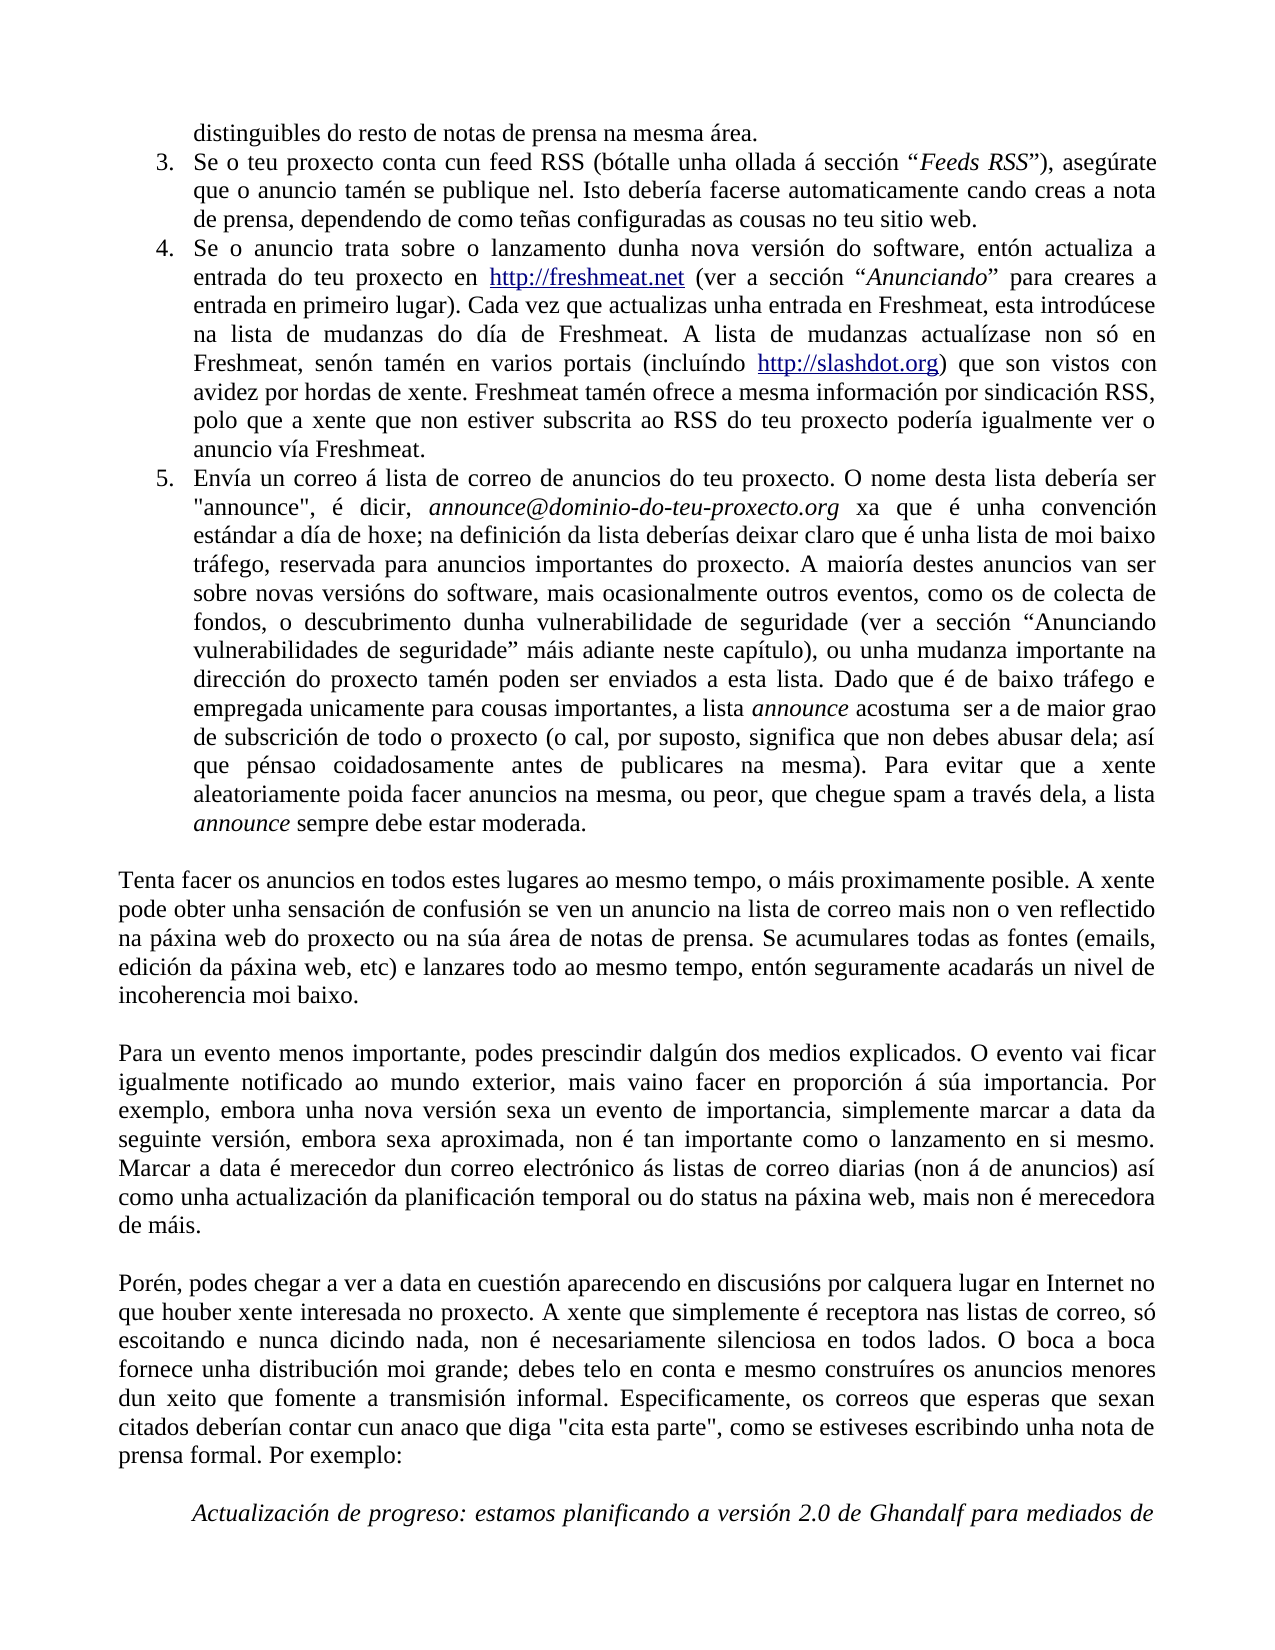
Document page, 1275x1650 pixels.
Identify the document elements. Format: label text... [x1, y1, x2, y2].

text Para un evento menos importante, podes prescindir dalgún dos medios explicados. O evento vai ficar igualmente notificado ao mundo exterior, mais vaino facer en proporción á súa importancia. Por exemplo, embora unha nova versión sexa un evento de importancia, simplemente marcar a data da seguinte versión, embora sexa aproximada, non é tan importante como o lanzamento en si mesmo. Marcar a data é merecedor dun correo electrónico ás listas de correo diarias (non á de anuncios) así como unha actualización da planificación temporal ou do status na páxina web, mais non é merecedora de máis. [118, 1038, 1157, 1239]
list Envía un correo á lista de correo de anuncios do teu proxecto. O nome desta lista debería ser "announce", é dicir, announce@dominio-do-teu-proxecto.org xa que é unha convención estándar a día de hoxe; na definición da lista deberías deixar claro que é unha lista de moi baixo tráfego, reservada para anuncios importantes do proxecto. A maioría destes anuncios van ser sobre novas versións do software, mais ocasionalmente outros eventos, como os de colecta de fondos, o descubrimento dunha vulnerabilidade de seguridade (ver a sección “Anunciando vulnerabilidades de seguridade” máis adiante neste capítulo), ou unha mudanza importante na dirección do proxecto tamén poden ser enviados a esta lista. Dado que é de baixo tráfego e empregada unicamente para cousas importantes, a lista announce acostuma ser a de maior grao de subscrición de todo o proxecto (o cal, por suposto, significa que non debes abusar dela; así que pénsao coidadosamente antes de publicares na mesma). Para evitar que a xente aleatoriamente poida facer anuncios na mesma, ou peor, que chegue spam a través dela, a lista announce sempre debe estar moderada. [156, 463, 1157, 837]
list Se o teu proxecto conta cun feed RSS (bótalle unha ollada á sección “Feeds RSS”), asegúrate que o anuncio tamén se publique nel. Isto debería facerse automaticamente cando creas a nota de prensa, dependendo de como teñas configuradas as cousas no teu sitio web. [156, 147, 1157, 233]
text Tenta facer os anuncios en todos estes lugares ao mesmo tempo, o máis proximamente posible. A xente pode obter unha sensación de confusión se ven un anuncio na lista de correo mais non o ven reflectido na páxina web do proxecto ou na súa área de notas de prensa. Se acumulares todas as fontes (emails, edición da páxina web, etc) e lanzares todo ao mesmo tempo, entón seguramente acadarás un nivel de incoherencia moi baixo. [118, 866, 1157, 1009]
list Se o anuncio trata sobre o lanzamento dunha nova versión do software, entón actualiza a entrada do teu proxecto en http://freshmeat.net (ver a sección “Anunciando” para creares a entrada en primeiro lugar). Cada vez que actualizas unha entrada en Freshmeat, esta introdúcese na lista de mudanzas do día de Freshmeat. A lista de mudanzas actualízase non só en Freshmeat, senón tamén en varios portais (incluíndo http://slashdot.org) que son vistos con avidez por hordas de xente. Freshmeat tamén ofrece a mesma información por sindicación RSS, polo que a xente que non estiver subscrita ao RSS do teu proxecto podería igualmente ver o anuncio vía Freshmeat. [156, 233, 1157, 463]
text Porén, podes chegar a ver a data en cuestión aparecendo en discusións por calquera lugar en Internet no que houber xente interesada no proxecto. A xente que simplemente é receptora nas listas de correo, só escoitando e nunca dicindo nada, non é necesariamente silenciosa en todos lados. O boca a boca fornece unha distribución moi grande; debes telo en conta e mesmo construíres os anuncios menores dun xeito que fomente a transmisión informal. Especificamente, os correos que esperas que sexan citados deberían contar cun anaco que diga "cita esta parte", como se estiveses escribindo unha nota de prensa formal. Por exemplo: [118, 1268, 1157, 1469]
list distinguibles do resto de notas de prensa na mesma área. [156, 118, 1157, 147]
text Actualización de progreso: estamos planificando a versión 2.0 de Ghandalf para mediados de [192, 1498, 1157, 1527]
